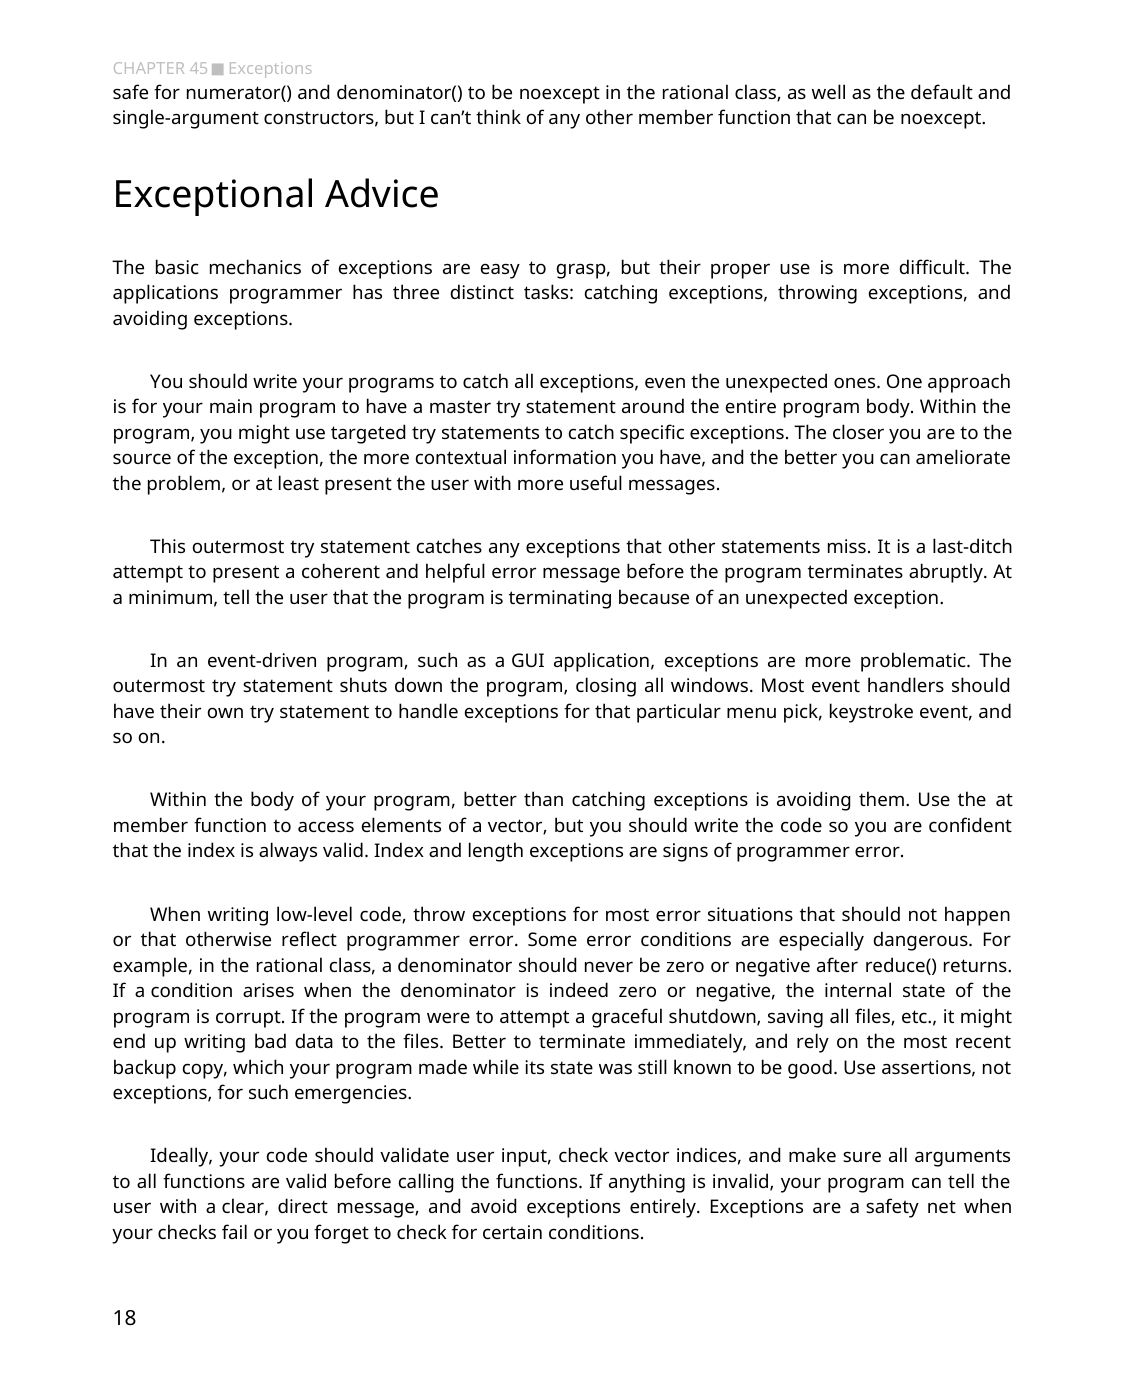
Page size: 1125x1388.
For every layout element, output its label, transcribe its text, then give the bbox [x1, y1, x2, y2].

text Ideally, your code should validate user input, check vector indices, and make sure all arguments to all functions are valid before calling the functions. If anything is invalid, your program can tell the user with a clear, direct message, and avoid exceptions entirely. Exceptions are a safety net when your checks fail or you forget to check for certain conditions. [112, 1142, 1012, 1244]
text safe for numerator() and denominator() to be noexcept in the rational class, as well as the default and single-argument constructors, but I can’t think of any other member function that can be noexcept. [112, 79, 1012, 130]
text This outermost try statement catches any exceptions that other statements miss. It is a last-ditch attempt to present a coherent and helpful error message before the program terminates abruptly. At a minimum, tell the user that the program is terminating because of an unexpected exception. [112, 533, 1012, 610]
text The basic mechanics of exceptions are easy to grasp, but their proper use is more difficult. The applications programmer has three distinct tasks: catching exceptions, throwing exceptions, and avoiding exceptions. [112, 254, 1012, 331]
subtitle Exceptional Advice [112, 167, 1012, 218]
text In an event-driven program, such as a GUI application, exceptions are more problematic. The outermost try statement shuts down the program, closing all windows. Most event handlers should have their own try statement to handle exceptions for that particular menu pick, keystroke event, and so on. [112, 647, 1012, 749]
text When writing low-level code, throw exceptions for most error situations that should not happen or that otherwise reflect programmer error. Some error conditions are especially dangerous. For example, in the rational class, a denominator should never be zero or negative after reduce() returns. If a condition arises when the denominator is indeed zero or negative, the internal state of the program is corrupt. If the program were to attempt a graceful shutdown, saving all files, etc., it might end up writing bad data to the files. Better to terminate immediately, and rely on the most recent backup copy, which your program made while its state was still known to be good. Use assertions, not exceptions, for such emergencies. [112, 901, 1012, 1105]
text You should write your programs to catch all exceptions, even the unexpected ones. One approach is for your main program to have a master try statement around the entire program body. Within the program, you might use targeted try statements to catch specific exceptions. The closer you are to the source of the exception, the more contextual information you have, and the better you can ameliorate the problem, or at least present the user with more useful messages. [112, 368, 1012, 496]
text Within the body of your program, better than catching exceptions is avoiding them. Use the at member function to access elements of a vector, but you should write the code so you are confident that the index is always valid. Index and length exceptions are signs of programmer error. [112, 787, 1012, 863]
